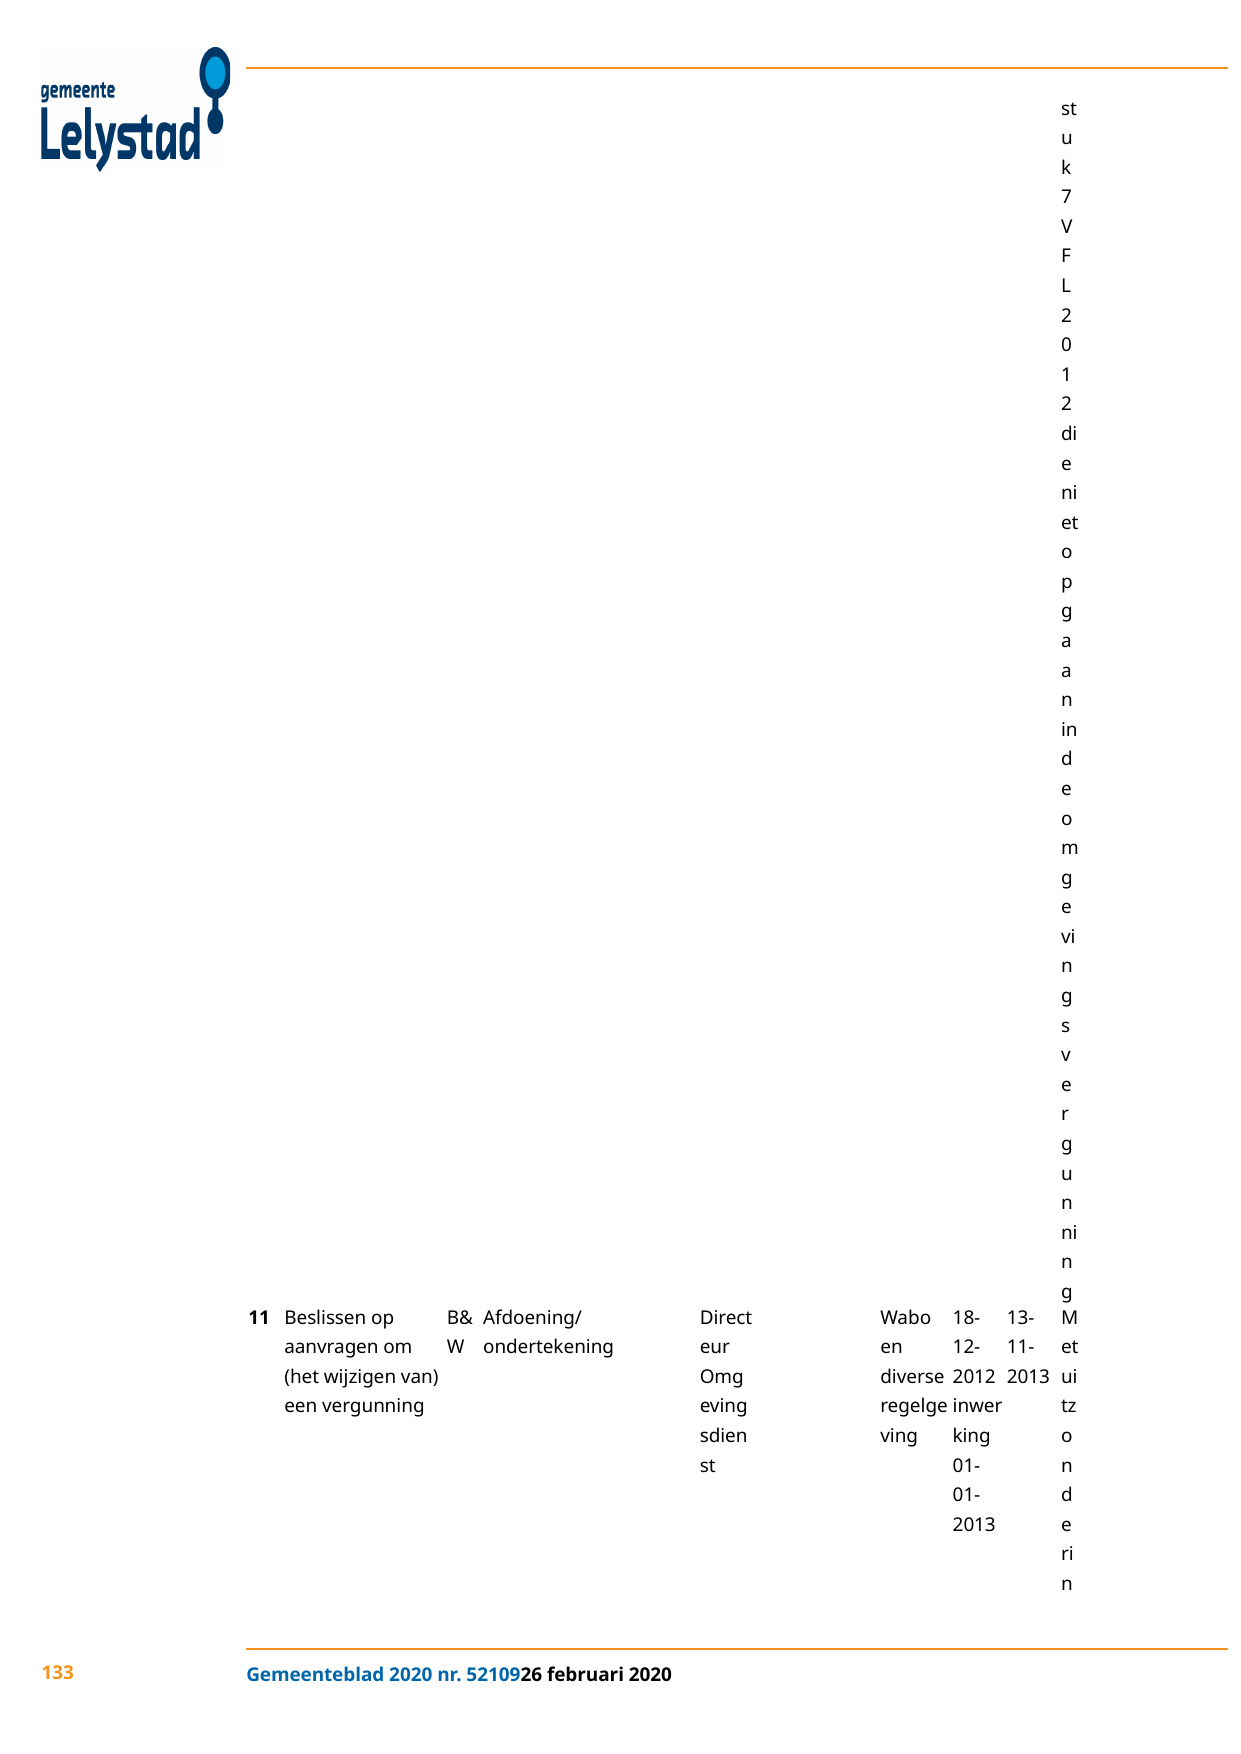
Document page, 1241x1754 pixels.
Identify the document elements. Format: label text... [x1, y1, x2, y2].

table_cell [248, 95, 284, 1304]
table_cell Met uitzonderin [1061, 1304, 1079, 1596]
table_cell [700, 95, 754, 1304]
table_cell [826, 1304, 880, 1596]
table_cell B&W [447, 1304, 483, 1596]
picture [41, 47, 231, 172]
table_cell Afdoening/ondertekening [483, 1304, 699, 1596]
table_cell 13-11-2013 [1007, 1304, 1061, 1596]
table_cell Beslissen op aanvragen om (het wijzigen van) een vergunning [284, 1304, 447, 1596]
table_cell [880, 95, 952, 1304]
table_cell stuk 7 VFL 2012 die niet opgaan in de omgevingsvergunning [1061, 95, 1079, 1304]
table_cell [1007, 95, 1061, 1304]
table_cell Wabo en diverse regelgeving [880, 1304, 952, 1596]
table_cell [447, 95, 483, 1304]
table_cell [483, 95, 699, 1304]
table_cell [754, 1304, 826, 1596]
table_cell [953, 95, 1007, 1304]
table_cell 18-12-2012 inwerking 01-01-2013 [953, 1304, 1007, 1596]
table_cell 11 [248, 1304, 284, 1596]
table_cell [754, 95, 826, 1304]
table_cell Directeur Omgevingsdienst [700, 1304, 754, 1596]
table_cell [826, 95, 880, 1304]
table_cell [284, 95, 447, 1304]
